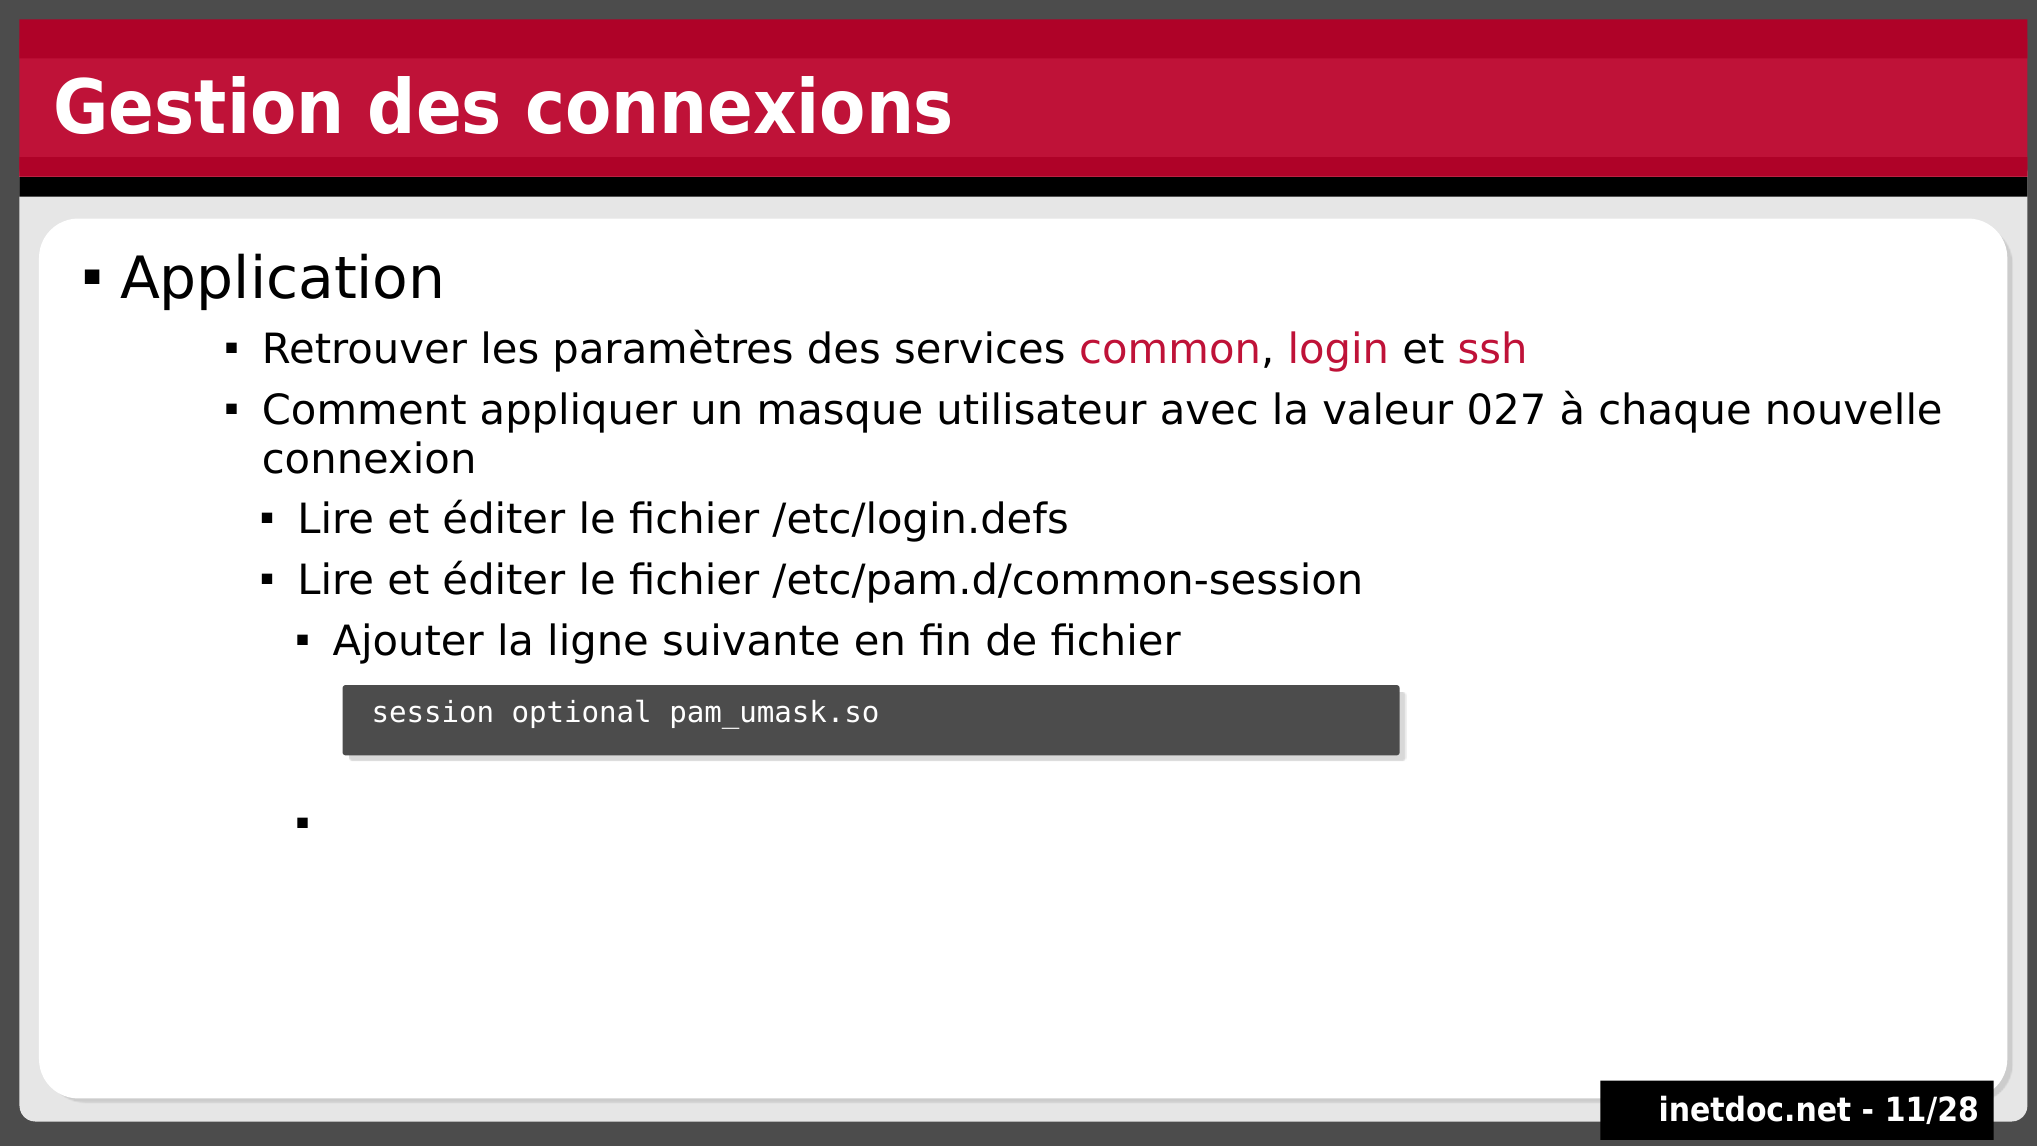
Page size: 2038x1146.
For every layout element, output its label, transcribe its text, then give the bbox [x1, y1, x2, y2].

text_box Application Retrouver les paramètres des services common, login et ssh Comment appliquer un masque utilisateur avec la valeur 027 à chaque nouvelle connexion Lire et éditer le fichier /etc/login.defs Lire et éditer le fichier /etc/pam.d/common-session Ajouter la ligne suivante en fin de fichier [38, 218, 2008, 1099]
text_box [19, 19, 2028, 59]
text_box inetdoc.net - <numéro>/28 [1600, 1080, 1994, 1140]
text_box Gestion des connexions [19, 59, 2028, 157]
text_box [19, 157, 2028, 1122]
text_box session optional pam_umask.so [342, 685, 1400, 756]
